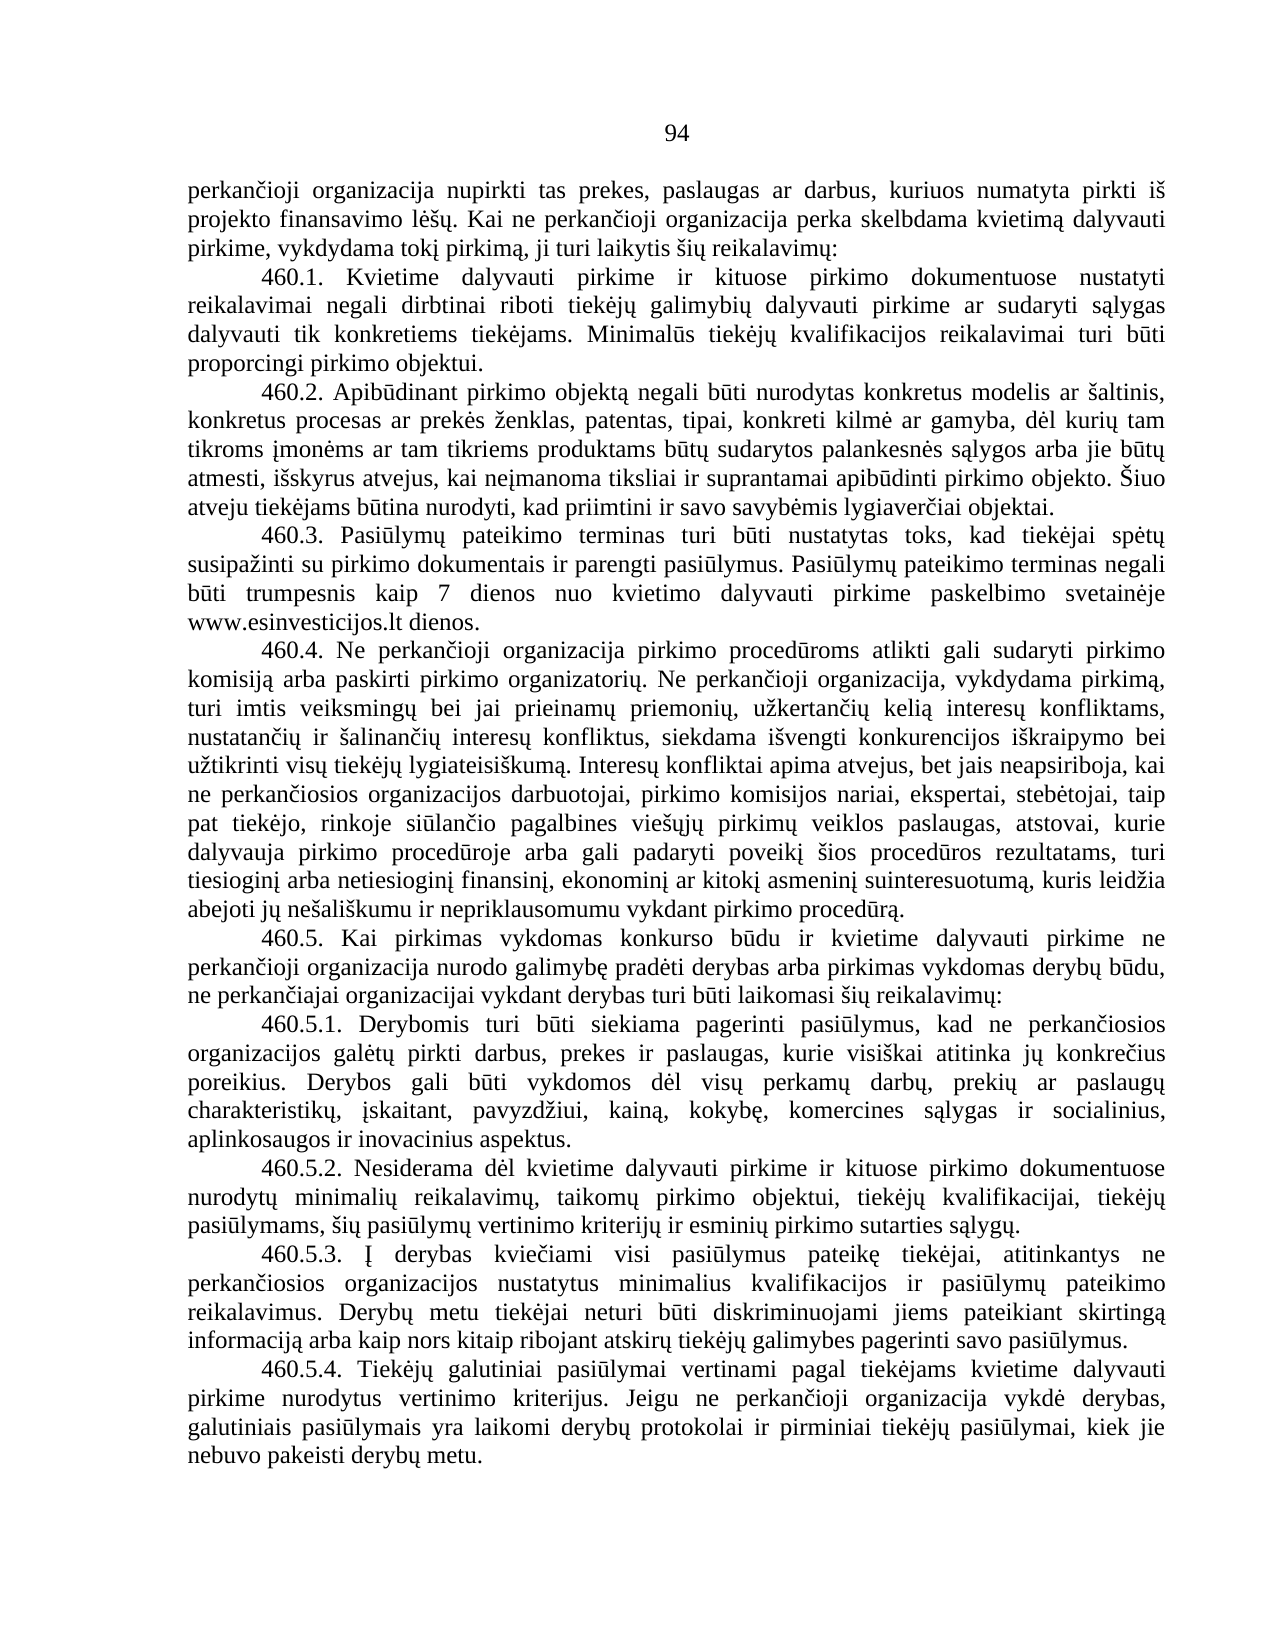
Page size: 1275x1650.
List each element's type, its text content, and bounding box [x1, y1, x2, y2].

text perkančioji organizacija nupirkti tas prekes, paslaugas ar darbus, kuriuos numatyta pirkti iš projekto finansavimo lėšų. Kai ne perkančioji organizacija perka skelbdama kvietimą dalyvauti pirkime, vykdydama tokį pirkimą, ji turi laikytis šių reikalavimų: [187, 176, 1167, 262]
text 460.5.4. Tiekėjų galutiniai pasiūlymai vertinami pagal tiekėjams kvietime dalyvauti pirkime nurodytus vertinimo kriterijus. Jeigu ne perkančioji organizacija vykdė derybas, galutiniais pasiūlymais yra laikomi derybų protokolai ir pirminiai tiekėjų pasiūlymai, kiek jie nebuvo pakeisti derybų metu. [187, 1354, 1167, 1469]
text 460.2. Apibūdinant pirkimo objektą negali būti nurodytas konkretus modelis ar šaltinis, konkretus procesas ar prekės ženklas, patentas, tipai, konkreti kilmė ar gamyba, dėl kurių tam tikroms įmonėms ar tam tikriems produktams būtų sudarytos palankesnės sąlygos arba jie būtų atmesti, išskyrus atvejus, kai neįmanoma tiksliai ir suprantamai apibūdinti pirkimo objekto. Šiuo atveju tiekėjams būtina nurodyti, kad priimtini ir savo savybėmis lygiaverčiai objektai. [187, 377, 1167, 521]
text 460.5.1. Derybomis turi būti siekiama pagerinti pasiūlymus, kad ne perkančiosios organizacijos galėtų pirkti darbus, prekes ir paslaugas, kurie visiškai atitinka jų konkrečius poreikius. Derybos gali būti vykdomos dėl visų perkamų darbų, prekių ar paslaugų charakteristikų, įskaitant, pavyzdžiui, kainą, kokybę, komercines sąlygas ir socialinius, aplinkosaugos ir inovacinius aspektus. [187, 1009, 1167, 1153]
text 460.1. Kvietime dalyvauti pirkime ir kituose pirkimo dokumentuose nustatyti reikalavimai negali dirbtinai riboti tiekėjų galimybių dalyvauti pirkime ar sudaryti sąlygas dalyvauti tik konkretiems tiekėjams. Minimalūs tiekėjų kvalifikacijos reikalavimai turi būti proporcingi pirkimo objektui. [187, 262, 1167, 377]
text 460.5. Kai pirkimas vykdomas konkurso būdu ir kvietime dalyvauti pirkime ne perkančioji organizacija nurodo galimybę pradėti derybas arba pirkimas vykdomas derybų būdu, ne perkančiajai organizacijai vykdant derybas turi būti laikomasi šių reikalavimų: [187, 923, 1167, 1009]
text 460.3. Pasiūlymų pateikimo terminas turi būti nustatytas toks, kad tiekėjai spėtų susipažinti su pirkimo dokumentais ir parengti pasiūlymus. Pasiūlymų pateikimo terminas negali būti trumpesnis kaip 7 dienos nuo kvietimo dalyvauti pirkime paskelbimo svetainėje www.esinvesticijos.lt dienos. [187, 521, 1167, 636]
text 460.4. Ne perkančioji organizacija pirkimo procedūroms atlikti gali sudaryti pirkimo komisiją arba paskirti pirkimo organizatorių. Ne perkančioji organizacija, vykdydama pirkimą, turi imtis veiksmingų bei jai prieinamų priemonių, užkertančių kelią interesų konfliktams, nustatančių ir šalinančių interesų konfliktus, siekdama išvengti konkurencijos iškraipymo bei užtikrinti visų tiekėjų lygiateisiškumą. Interesų konfliktai apima atvejus, bet jais neapsiriboja, kai ne perkančiosios organizacijos darbuotojai, pirkimo komisijos nariai, ekspertai, stebėtojai, taip pat tiekėjo, rinkoje siūlančio pagalbines viešųjų pirkimų veiklos paslaugas, atstovai, kurie dalyvauja pirkimo procedūroje arba gali padaryti poveikį šios procedūros rezultatams, turi tiesioginį arba netiesioginį finansinį, ekonominį ar kitokį asmeninį suinteresuotumą, kuris leidžia abejoti jų nešališkumu ir nepriklausomumu vykdant pirkimo procedūrą. [187, 636, 1167, 923]
text 460.5.3. Į derybas kviečiami visi pasiūlymus pateikę tiekėjai, atitinkantys ne perkančiosios organizacijos nustatytus minimalius kvalifikacijos ir pasiūlymų pateikimo reikalavimus. Derybų metu tiekėjai neturi būti diskriminuojami jiems pateikiant skirtingą informaciją arba kaip nors kitaip ribojant atskirų tiekėjų galimybes pagerinti savo pasiūlymus. [187, 1239, 1167, 1354]
text 460.5.2. Nesiderama dėl kvietime dalyvauti pirkime ir kituose pirkimo dokumentuose nurodytų minimalių reikalavimų, taikomų pirkimo objektui, tiekėjų kvalifikacijai, tiekėjų pasiūlymams, šių pasiūlymų vertinimo kriterijų ir esminių pirkimo sutarties sąlygų. [187, 1153, 1167, 1239]
